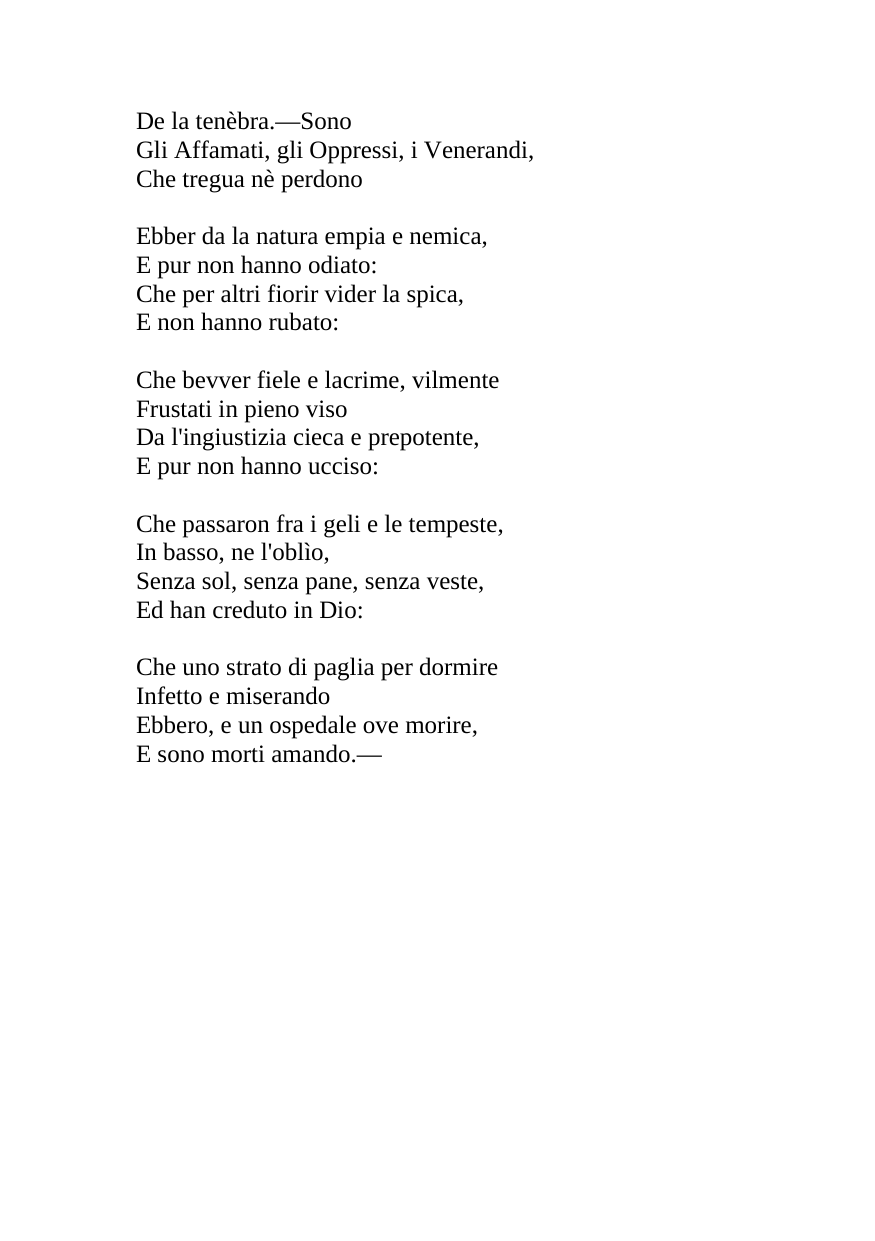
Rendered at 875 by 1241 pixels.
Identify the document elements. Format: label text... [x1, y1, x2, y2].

text E pur non hanno odiato: [106, 250, 768, 279]
text Senza sol, senza pane, senza veste, [106, 566, 768, 595]
text Che passaron fra i geli e le tempeste, [106, 509, 768, 537]
text Da l'ingiustizia cieca e prepotente, [106, 422, 768, 451]
text Ed han creduto in Dio: [106, 595, 768, 624]
text In basso, ne l'oblìo, [106, 537, 768, 566]
text Ebbero, e un ospedale ove morire, [106, 710, 768, 739]
text Infetto e miserando [106, 681, 768, 710]
text Che per altri fiorir vider la spica, [106, 279, 768, 307]
text Frustati in pieno viso [106, 394, 768, 422]
text Che tregua nè perdono [106, 164, 768, 192]
text E sono morti amando.— [106, 739, 768, 767]
text E non hanno rubato: [106, 307, 768, 336]
text Che uno strato di paglia per dormire [106, 652, 768, 681]
text Gli Affamati, gli Oppressi, i Venerandi, [106, 135, 768, 164]
text E pur non hanno ucciso: [106, 451, 768, 480]
text Ebber da la natura empia e nemica, [106, 221, 768, 250]
text Che bevver fiele e lacrime, vilmente [106, 365, 768, 394]
text De la tenèbra.—Sono [106, 106, 768, 135]
